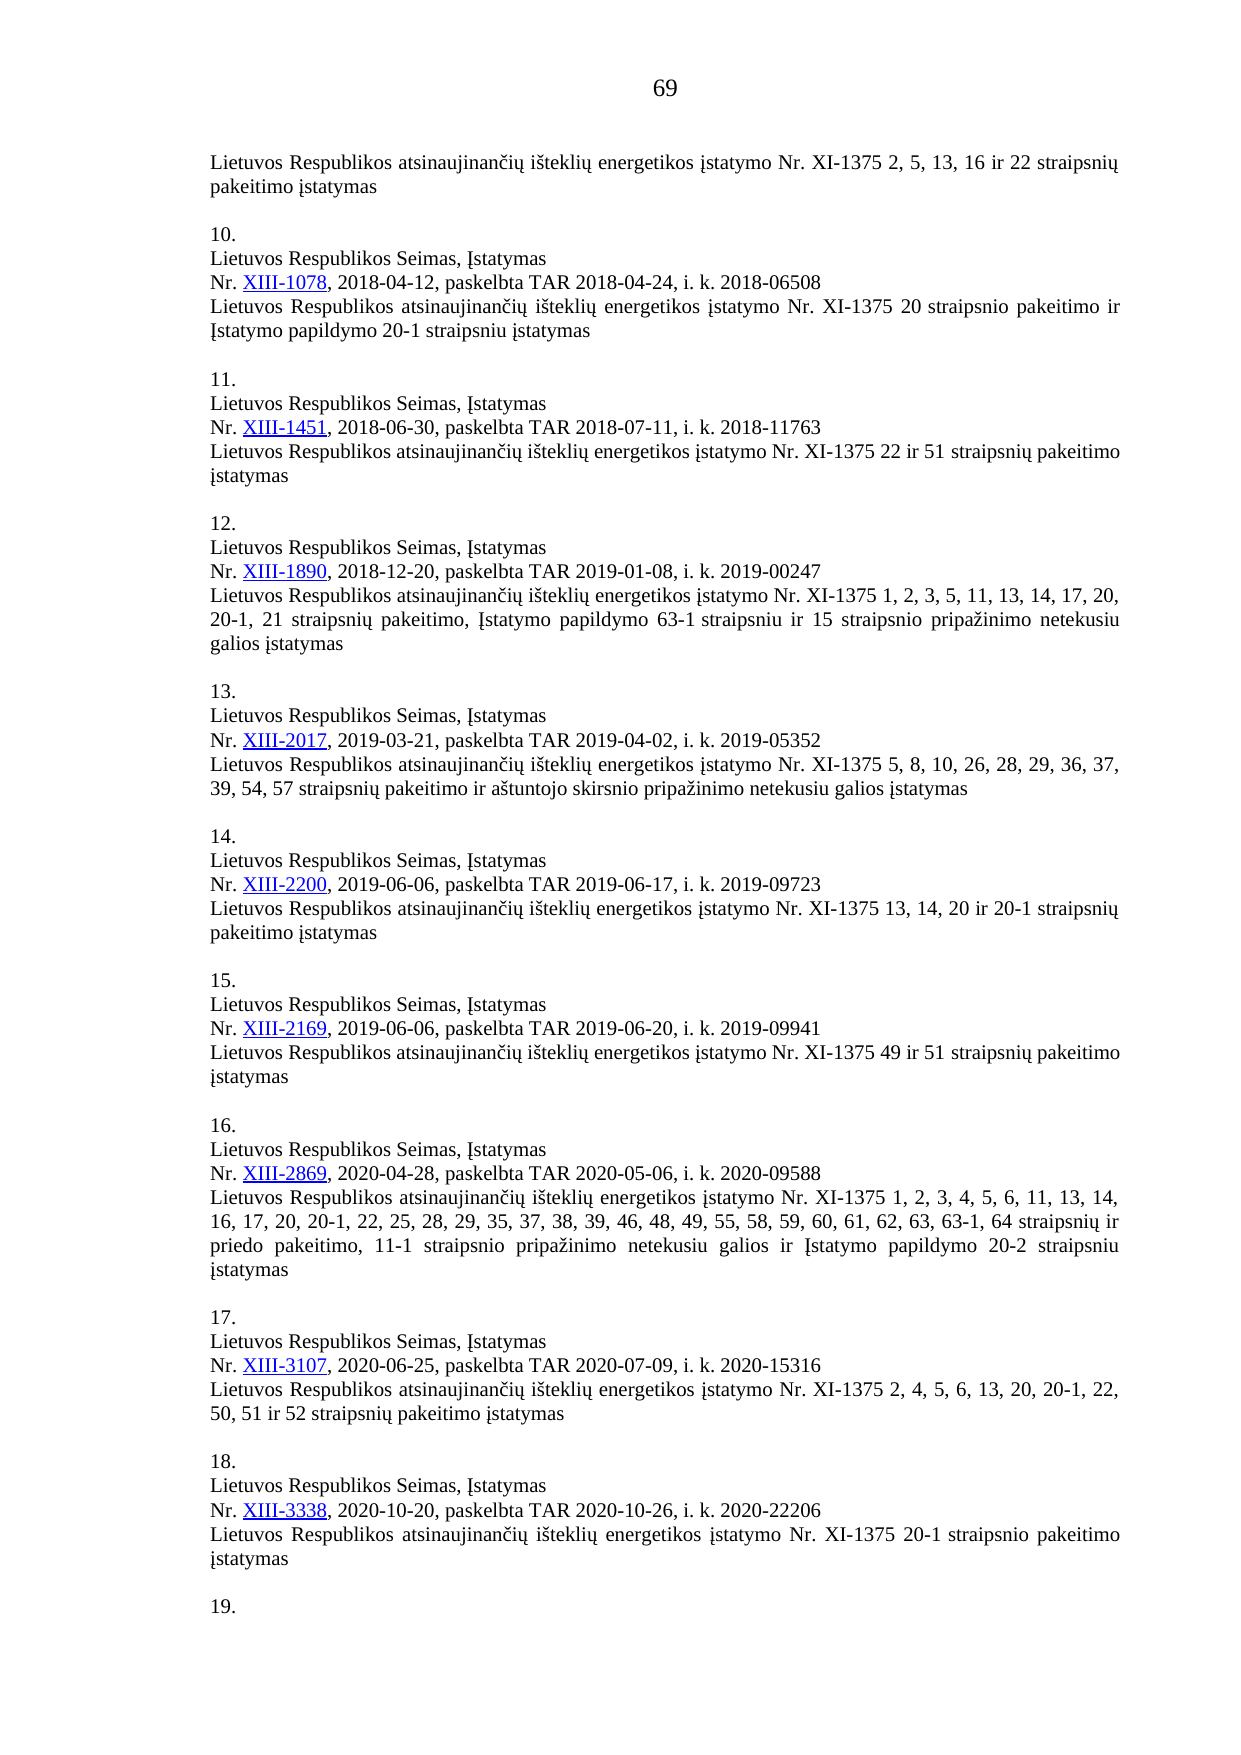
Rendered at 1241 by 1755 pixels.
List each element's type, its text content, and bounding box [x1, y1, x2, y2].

text 11. [210, 367, 1120, 391]
text Nr. XIII-1451, 2018-06-30, paskelbta TAR 2018-07-11, i. k. 2018-11763 [210, 415, 1120, 439]
text 18. [210, 1449, 1120, 1473]
text Nr. XIII-2869, 2020-04-28, paskelbta TAR 2020-05-06, i. k. 2020-09588 [210, 1161, 1120, 1185]
text Lietuvos Respublikos Seimas, Įstatymas [210, 1329, 1120, 1353]
text Lietuvos Respublikos Seimas, Įstatymas [210, 535, 1120, 559]
text Lietuvos Respublikos atsinaujinančių išteklių energetikos įstatymo Nr. XI-1375 1, 2, 3, 5, 11, 13, 14, 17, 20, 20-1, 21 straipsnių pakeitimo, Įstatymo papildymo 63-1 straipsniu ir 15 straipsnio pripažinimo netekusiu galios įstatymas [210, 583, 1120, 655]
text Lietuvos Respublikos Seimas, Įstatymas [210, 1137, 1120, 1161]
text 12. [210, 511, 1120, 535]
text 13. [210, 679, 1120, 703]
text Nr. XIII-3107, 2020-06-25, paskelbta TAR 2020-07-09, i. k. 2020-15316 [210, 1353, 1120, 1377]
text Nr. XIII-2017, 2019-03-21, paskelbta TAR 2019-04-02, i. k. 2019-05352 [210, 727, 1120, 752]
text Lietuvos Respublikos atsinaujinančių išteklių energetikos įstatymo Nr. XI-1375 20-1 straipsnio pakeitimo įstatymas [210, 1522, 1120, 1570]
text 10. [210, 222, 1120, 246]
text Nr. XIII-2200, 2019-06-06, paskelbta TAR 2019-06-17, i. k. 2019-09723 [210, 872, 1120, 896]
text Lietuvos Respublikos Seimas, Įstatymas [210, 992, 1120, 1016]
text 17. [210, 1305, 1120, 1329]
text Lietuvos Respublikos atsinaujinančių išteklių energetikos įstatymo Nr. XI-1375 22 ir 51 straipsnių pakeitimo įstatymas [210, 439, 1120, 487]
text 16. [210, 1112, 1120, 1137]
text Lietuvos Respublikos atsinaujinančių išteklių energetikos įstatymo Nr. XI-1375 49 ir 51 straipsnių pakeitimo įstatymas [210, 1040, 1120, 1088]
text Lietuvos Respublikos atsinaujinančių išteklių energetikos įstatymo Nr. XI-1375 2, 4, 5, 6, 13, 20, 20-1, 22, 50, 51 ir 52 straipsnių pakeitimo įstatymas [210, 1377, 1120, 1425]
text 14. [210, 824, 1120, 848]
text Lietuvos Respublikos atsinaujinančių išteklių energetikos įstatymo Nr. XI-1375 13, 14, 20 ir 20-1 straipsnių pakeitimo įstatymas [210, 896, 1120, 944]
text 15. [210, 968, 1120, 992]
text Lietuvos Respublikos atsinaujinančių išteklių energetikos įstatymo Nr. XI-1375 1, 2, 3, 4, 5, 6, 11, 13, 14, 16, 17, 20, 20-1, 22, 25, 28, 29, 35, 37, 38, 39, 46, 48, 49, 55, 58, 59, 60, 61, 62, 63, 63-1, 64 straipsnių ir priedo pakeitimo, 11-1 straipsnio pripažinimo netekusiu galios ir Įstatymo papildymo 20-2 straipsniu įstatymas [210, 1185, 1120, 1281]
text Lietuvos Respublikos Seimas, Įstatymas [210, 703, 1120, 727]
text Lietuvos Respublikos Seimas, Įstatymas [210, 848, 1120, 872]
text Nr. XIII-3338, 2020-10-20, paskelbta TAR 2020-10-26, i. k. 2020-22206 [210, 1497, 1120, 1522]
text Lietuvos Respublikos atsinaujinančių išteklių energetikos įstatymo Nr. XI-1375 2, 5, 13, 16 ir 22 straipsnių pakeitimo įstatymas [210, 150, 1120, 198]
text Lietuvos Respublikos Seimas, Įstatymas [210, 391, 1120, 415]
text Nr. XIII-1890, 2018-12-20, paskelbta TAR 2019-01-08, i. k. 2019-00247 [210, 559, 1120, 583]
text Nr. XIII-1078, 2018-04-12, paskelbta TAR 2018-04-24, i. k. 2018-06508 [210, 270, 1120, 294]
text Lietuvos Respublikos atsinaujinančių išteklių energetikos įstatymo Nr. XI-1375 20 straipsnio pakeitimo ir Įstatymo papildymo 20-1 straipsniu įstatymas [210, 294, 1120, 342]
text 19. [210, 1594, 1120, 1618]
text Lietuvos Respublikos Seimas, Įstatymas [210, 1473, 1120, 1497]
text Nr. XIII-2169, 2019-06-06, paskelbta TAR 2019-06-20, i. k. 2019-09941 [210, 1016, 1120, 1040]
text Lietuvos Respublikos atsinaujinančių išteklių energetikos įstatymo Nr. XI-1375 5, 8, 10, 26, 28, 29, 36, 37, 39, 54, 57 straipsnių pakeitimo ir aštuntojo skirsnio pripažinimo netekusiu galios įstatymas [210, 752, 1120, 800]
text Lietuvos Respublikos Seimas, Įstatymas [210, 246, 1120, 270]
